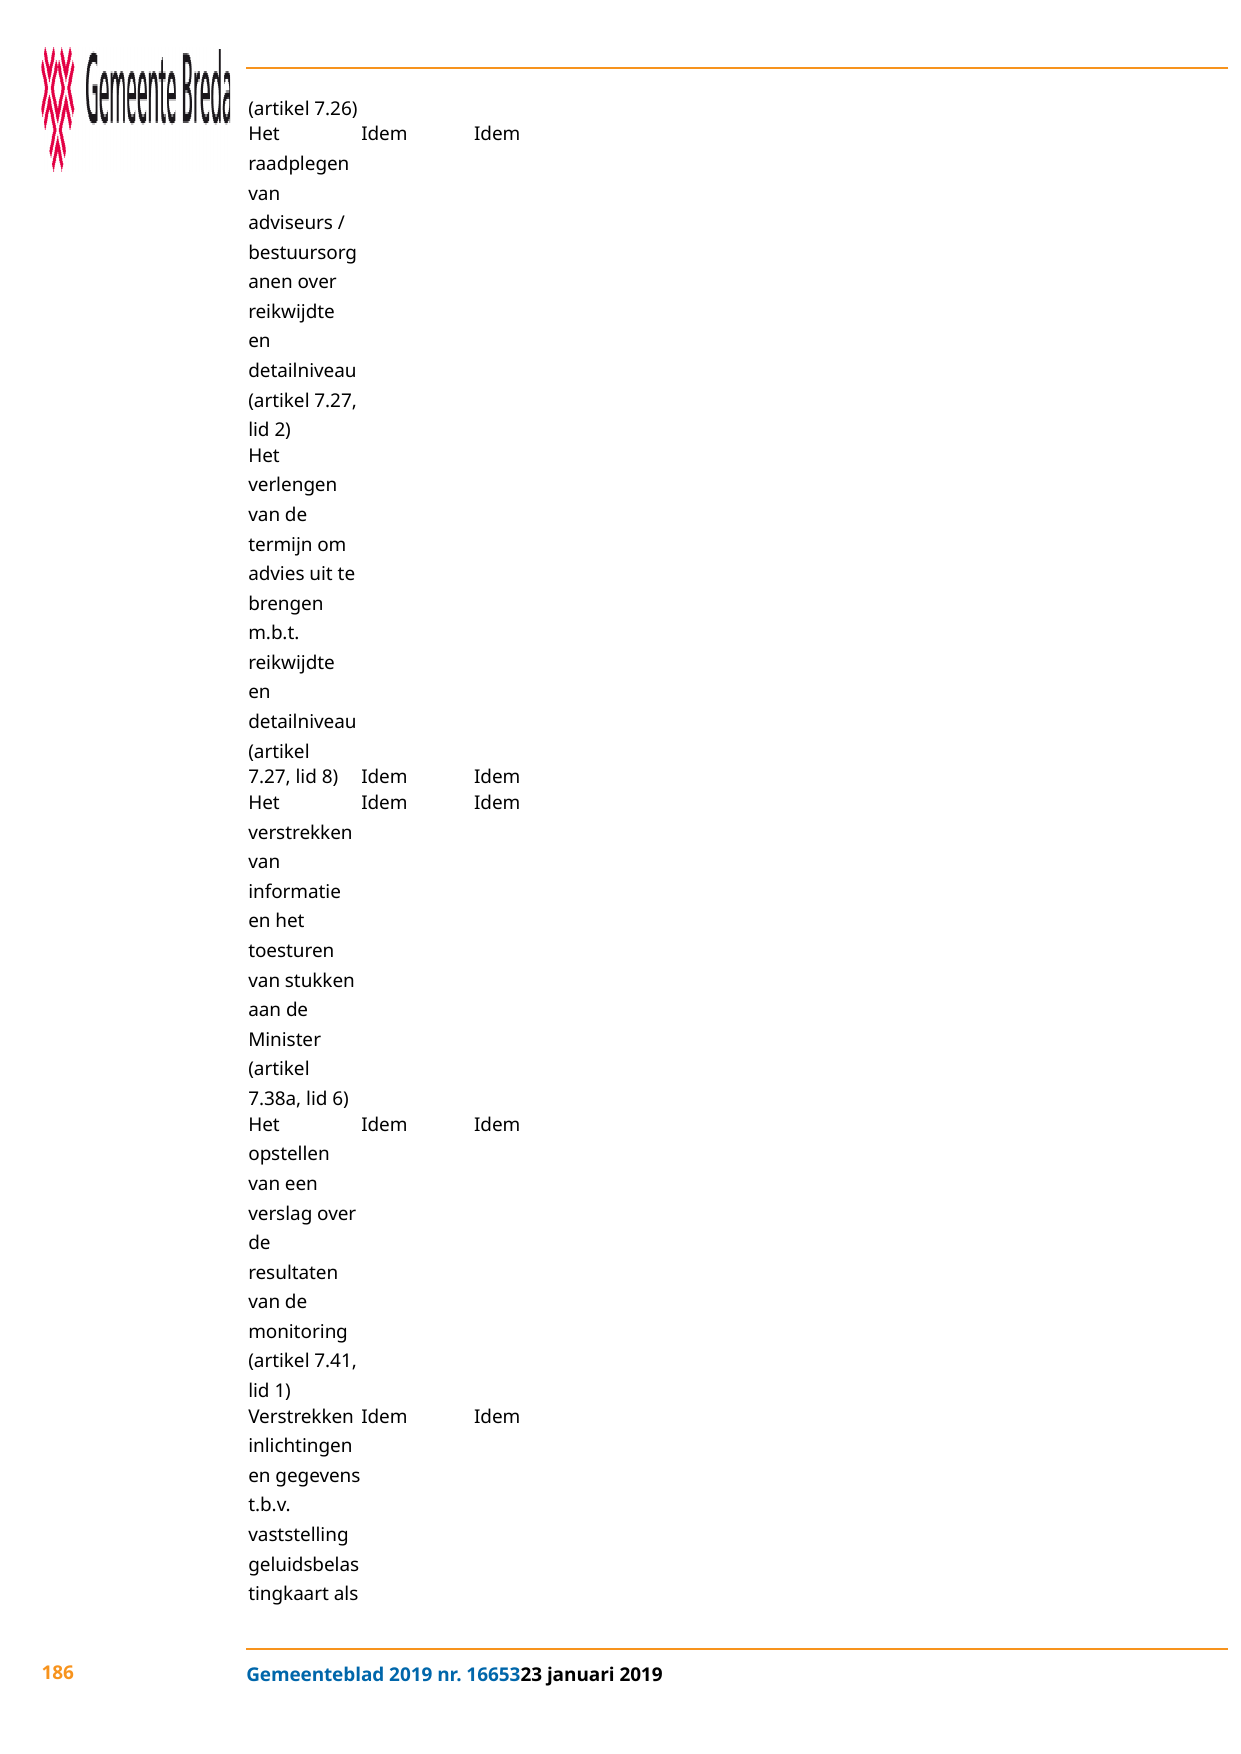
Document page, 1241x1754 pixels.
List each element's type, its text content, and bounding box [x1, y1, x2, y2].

table_cell Idem [361, 1403, 474, 1606]
table_cell [587, 1111, 700, 1403]
table_cell Idem [474, 764, 587, 789]
table_cell Het verstrekken van informatie en het toesturen van stukken aan de Minister (artikel 7.38a, lid 6) [248, 789, 361, 1111]
table_cell (artikel 7.26) [248, 95, 361, 121]
table_cell Idem [361, 121, 474, 442]
table_cell [587, 1403, 700, 1606]
table_cell [587, 789, 700, 1111]
table_cell Idem [474, 1111, 587, 1403]
table_cell Verstrekken inlichtingen en gegevens t.b.v. vaststelling geluidsbelastingkaart als [248, 1403, 361, 1606]
table_cell Het raadplegen van adviseurs / bestuursorganen over reikwijdte en detailniveau (artikel 7.27, lid 2) [248, 121, 361, 442]
picture [41, 47, 231, 172]
table_cell [587, 442, 700, 764]
table_cell Idem [361, 764, 474, 789]
table_cell Idem [361, 789, 474, 1111]
table_cell Het opstellen van een verslag over de resultaten van de monitoring (artikel 7.41, lid 1) [248, 1111, 361, 1403]
table_cell [587, 764, 700, 789]
table_cell [474, 442, 587, 764]
table_cell Idem [474, 1403, 587, 1606]
table_cell [587, 95, 700, 121]
table_cell [361, 95, 474, 121]
table_cell Idem [474, 789, 587, 1111]
table_cell [474, 95, 587, 121]
table_cell [587, 121, 700, 442]
table_cell Idem [474, 121, 587, 442]
table_cell 7.27, lid 8) [248, 764, 361, 789]
table_cell Het verlengen van de termijn om advies uit te brengen m.b.t. reikwijdte en detailniveau (artikel [248, 442, 361, 764]
table_cell [361, 442, 474, 764]
table_cell Idem [361, 1111, 474, 1403]
